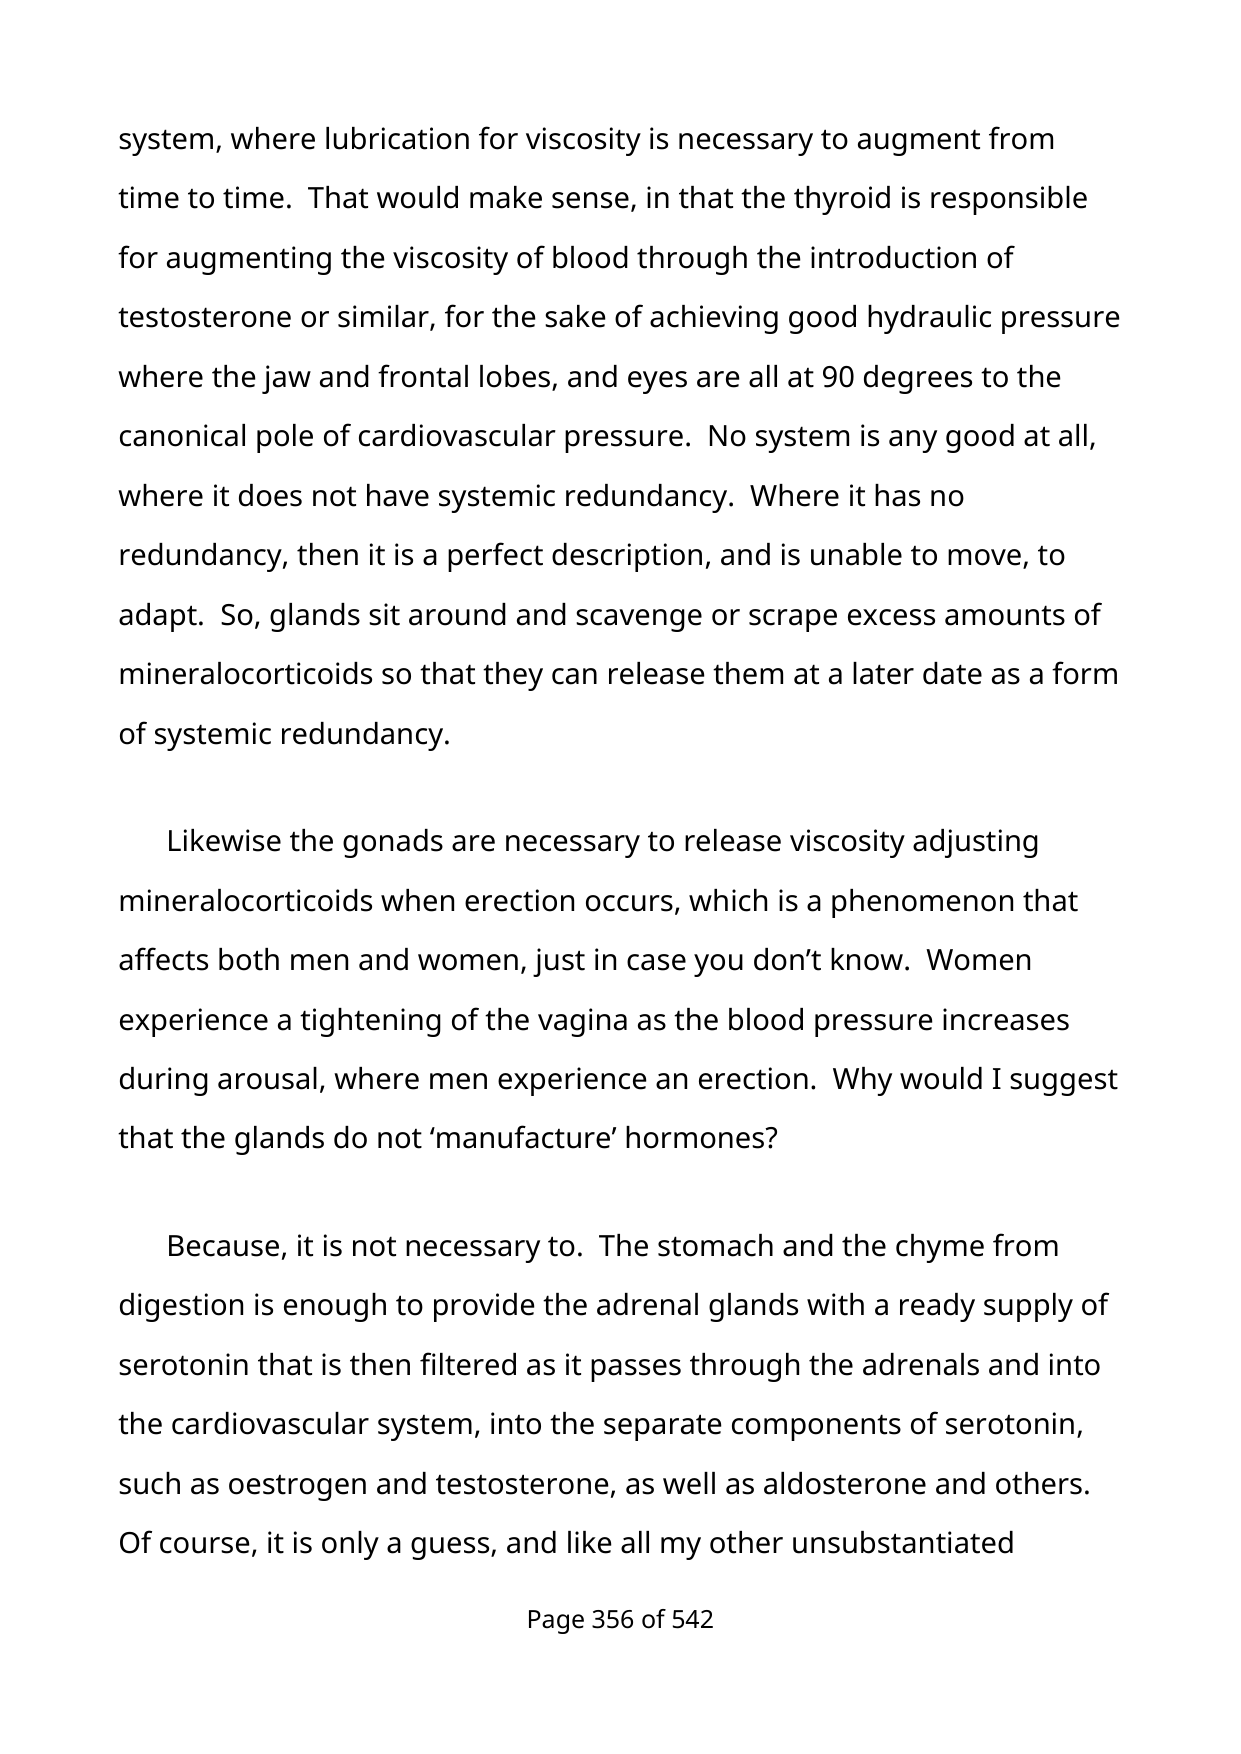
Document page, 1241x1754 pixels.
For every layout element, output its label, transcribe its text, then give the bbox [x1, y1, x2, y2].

text system, where lubrication for viscosity is necessary to augment from time to time. That would make sense, in that the thyroid is responsible for augmenting the viscosity of blood through the introduction of testosterone or similar, for the sake of achieving good hydraulic pressure where the jaw and frontal lobes, and eyes are all at 90 degrees to the canonical pole of cardiovascular pressure. No system is any good at all, where it does not have systemic redundancy. Where it has no redundancy, then it is a perfect description, and is unable to move, to adapt. So, glands sit around and scavenge or scrape excess amounts of mineralocorticoids so that they can release them at a later date as a form of systemic redundancy. [118, 118, 1122, 753]
text Because, it is not necessary to. The stomach and the chyme from digestion is enough to provide the adrenal glands with a ready supply of serotonin that is then filtered as it passes through the adrenals and into the cardiovascular system, into the separate components of serotonin, such as oestrogen and testosterone, as well as aldosterone and others. Of course, it is only a guess, and like all my other unsubstantiated [118, 1225, 1122, 1562]
text Likewise the gonads are necessary to release viscosity adjusting mineralocorticoids when erection occurs, which is a phenomenon that affects both men and women, just in case you don’t know. Women experience a tightening of the vagina as the blood pressure increases during arousal, where men experience an erection. Why would I suggest that the glands do not ‘manufacture’ hormones? [118, 820, 1122, 1157]
